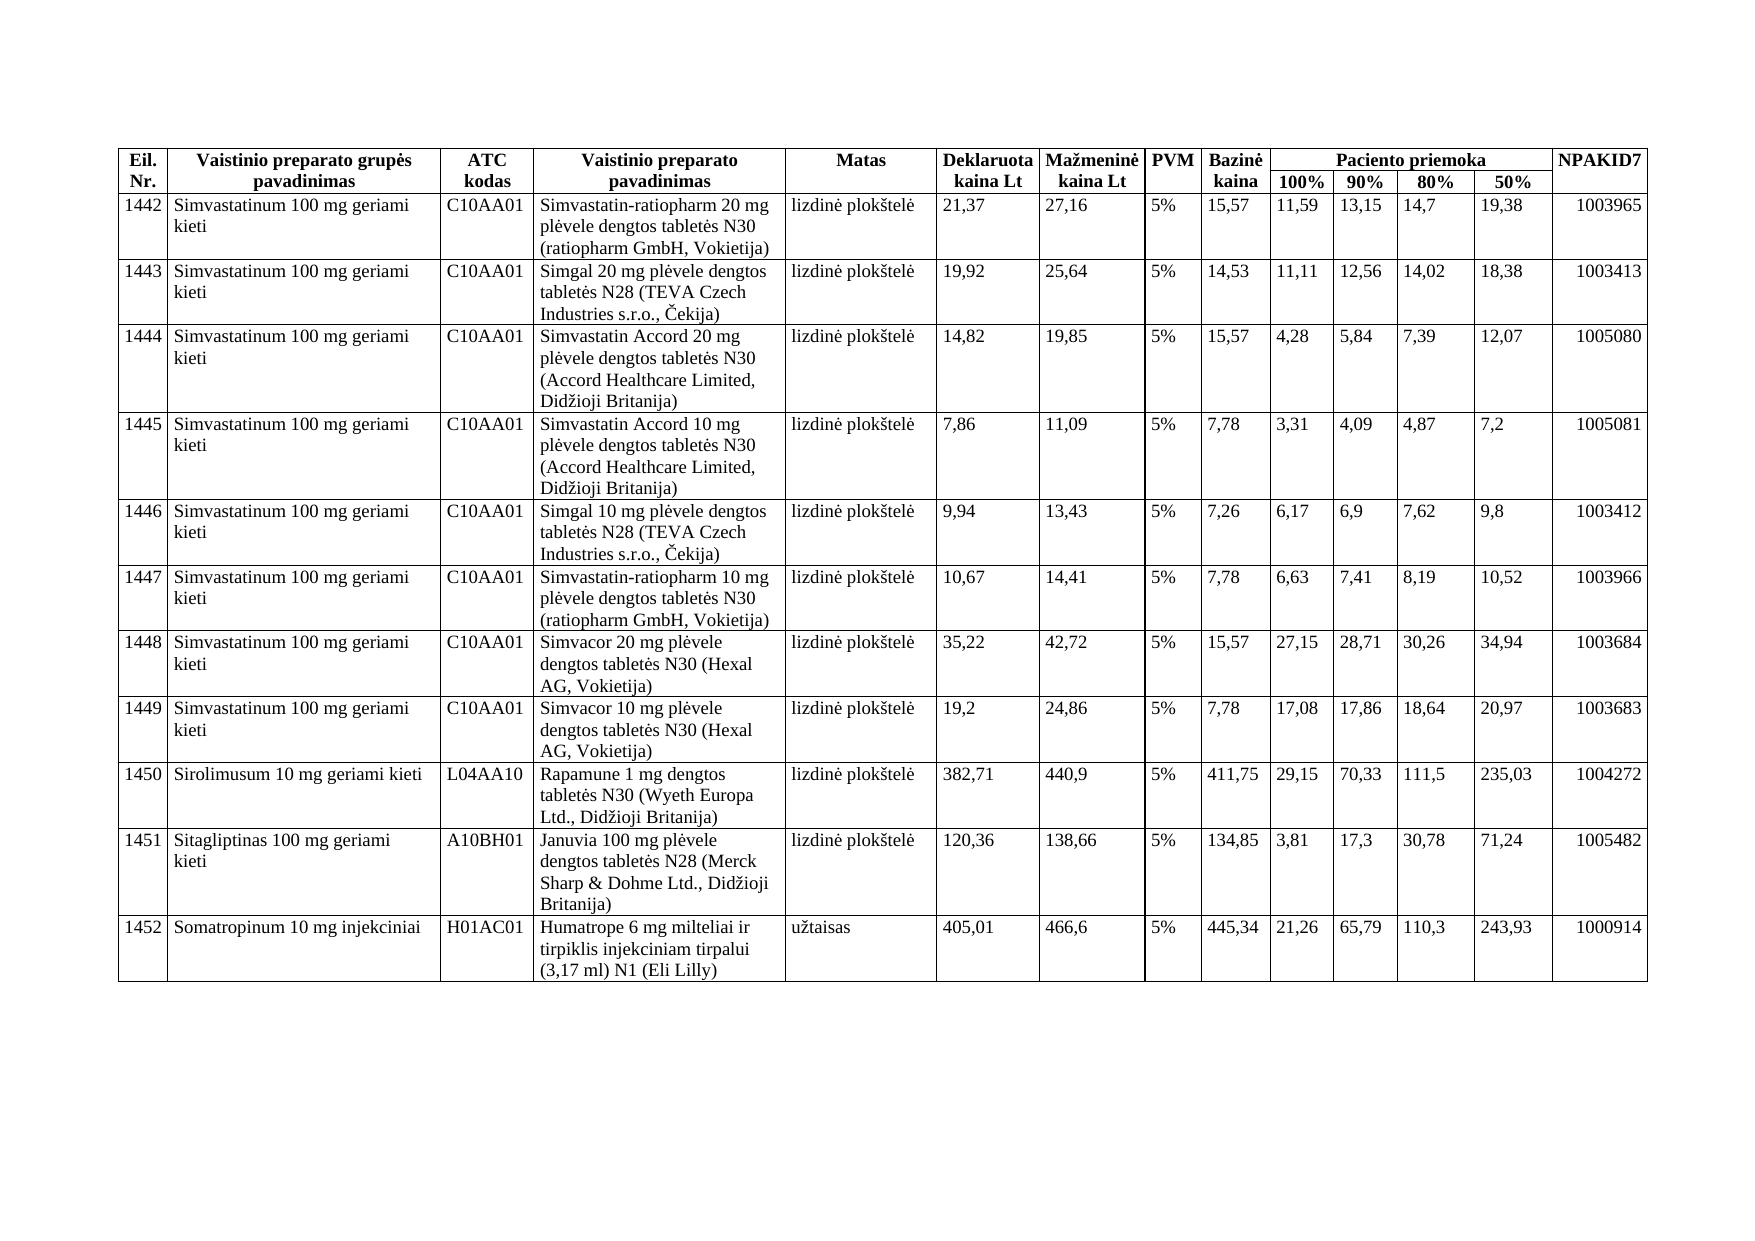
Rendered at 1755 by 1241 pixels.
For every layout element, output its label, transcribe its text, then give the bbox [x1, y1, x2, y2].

table_cell lizdinė plokštelė [786, 697, 936, 762]
table_cell 14,41 [1040, 566, 1144, 630]
table_cell L04AA10 [441, 763, 533, 827]
table_cell 34,94 [1475, 631, 1552, 696]
table_cell 21,26 [1271, 916, 1333, 981]
table_cell 1004272 [1553, 763, 1647, 827]
table_cell 28,71 [1334, 631, 1397, 696]
table_header Paciento priemoka [1271, 149, 1552, 170]
table_cell Simvastatinum 100 mg geriami kieti [168, 631, 440, 696]
table_cell Simvastatinum 100 mg geriami kieti [168, 500, 440, 564]
table_cell Simvastatinum 100 mg geriami kieti [168, 566, 440, 630]
table_cell lizdinė plokštelė [786, 500, 936, 564]
table_cell 110,3 [1398, 916, 1474, 981]
table_cell Sirolimusum 10 mg geriami kieti [168, 763, 440, 827]
table_cell 14,7 [1398, 194, 1474, 258]
table_cell Sitagliptinas 100 mg geriami kieti [168, 829, 440, 915]
table_cell 7,39 [1398, 325, 1474, 412]
table_cell 71,24 [1475, 829, 1552, 915]
table_cell C10AA01 [441, 325, 533, 412]
table_cell 15,57 [1202, 325, 1270, 412]
table_cell 411,75 [1202, 763, 1270, 827]
table_cell 35,22 [937, 631, 1039, 696]
table_cell lizdinė plokštelė [786, 763, 936, 827]
table_cell 5% [1146, 566, 1201, 630]
table_cell 17,86 [1334, 697, 1397, 762]
table_cell 19,2 [937, 697, 1039, 762]
table_cell 12,56 [1334, 260, 1397, 324]
table_cell 3,31 [1271, 413, 1333, 499]
table_cell 11,11 [1271, 260, 1333, 324]
table_cell 243,93 [1475, 916, 1552, 981]
table_cell 8,19 [1398, 566, 1474, 630]
table_cell 1452 [119, 916, 167, 981]
table_cell 6,9 [1334, 500, 1397, 564]
table_cell 382,71 [937, 763, 1039, 827]
table_cell 11,59 [1271, 194, 1333, 258]
table_cell H01AC01 [441, 916, 533, 981]
table_cell 1003413 [1553, 260, 1647, 324]
table_cell 1446 [119, 500, 167, 564]
table_cell C10AA01 [441, 566, 533, 630]
table_cell 4,28 [1271, 325, 1333, 412]
table_header ATC kodas [441, 149, 533, 193]
table_cell 1003966 [1553, 566, 1647, 630]
table_header Vaistinio preparato pavadinimas [534, 149, 785, 193]
table_cell 5% [1146, 260, 1201, 324]
table_cell 4,09 [1334, 413, 1397, 499]
table_cell 3,81 [1271, 829, 1333, 915]
table_cell 12,07 [1475, 325, 1552, 412]
table_cell lizdinė plokštelė [786, 829, 936, 915]
table_cell užtaisas [786, 916, 936, 981]
table_cell Rapamune 1 mg dengtos tabletės N30 (Wyeth Europa Ltd., Didžioji Britanija) [534, 763, 785, 827]
table_cell 5% [1146, 325, 1201, 412]
table_cell 13,43 [1040, 500, 1144, 564]
table_cell 7,26 [1202, 500, 1270, 564]
table_cell Simgal 20 mg plėvele dengtos tabletės N28 (TEVA Czech Industries s.r.o., Čekija) [534, 260, 785, 324]
table_cell 27,15 [1271, 631, 1333, 696]
table_cell C10AA01 [441, 631, 533, 696]
table_cell 5% [1146, 500, 1201, 564]
table_cell 19,85 [1040, 325, 1144, 412]
table_cell 1448 [119, 631, 167, 696]
table_cell Simvastatin-ratiopharm 20 mg plėvele dengtos tabletės N30 (ratiopharm GmbH, Vokietija) [534, 194, 785, 258]
table_cell 1451 [119, 829, 167, 915]
table_cell 15,57 [1202, 631, 1270, 696]
table_cell 19,92 [937, 260, 1039, 324]
table_cell 6,63 [1271, 566, 1333, 630]
table_cell Simvastatinum 100 mg geriami kieti [168, 194, 440, 258]
table_cell C10AA01 [441, 194, 533, 258]
table_cell lizdinė plokštelė [786, 566, 936, 630]
table_cell 1003684 [1553, 631, 1647, 696]
table_cell 9,94 [937, 500, 1039, 564]
table_cell 445,34 [1202, 916, 1270, 981]
table_header Eil. Nr. [119, 149, 167, 193]
table_header Vaistinio preparato grupės pavadinimas [168, 149, 440, 193]
table_cell Simvastatinum 100 mg geriami kieti [168, 260, 440, 324]
table_cell Simvacor 20 mg plėvele dengtos tabletės N30 (Hexal AG, Vokietija) [534, 631, 785, 696]
table_cell 5% [1146, 413, 1201, 499]
table_cell Simvastatinum 100 mg geriami kieti [168, 413, 440, 499]
table_cell 1005482 [1553, 829, 1647, 915]
table_cell 30,78 [1398, 829, 1474, 915]
table_header NPAKID7 [1553, 149, 1647, 193]
table_cell 235,03 [1475, 763, 1552, 827]
table_cell Simvastatin-ratiopharm 10 mg plėvele dengtos tabletės N30 (ratiopharm GmbH, Vokietija) [534, 566, 785, 630]
table_cell 10,52 [1475, 566, 1552, 630]
table_cell 25,64 [1040, 260, 1144, 324]
table_cell 100% [1271, 171, 1333, 193]
table_cell 1444 [119, 325, 167, 412]
table_cell lizdinė plokštelė [786, 413, 936, 499]
table_cell 5% [1146, 916, 1201, 981]
table_cell Simvastatin Accord 20 mg plėvele dengtos tabletės N30 (Accord Healthcare Limited, Didžioji Britanija) [534, 325, 785, 412]
table_cell Simvacor 10 mg plėvele dengtos tabletės N30 (Hexal AG, Vokietija) [534, 697, 785, 762]
table_cell 5% [1146, 194, 1201, 258]
table_cell 5% [1146, 829, 1201, 915]
table_cell 138,66 [1040, 829, 1144, 915]
table_cell 18,38 [1475, 260, 1552, 324]
table_cell 19,38 [1475, 194, 1552, 258]
table_cell 5% [1146, 697, 1201, 762]
table_cell Simvastatinum 100 mg geriami kieti [168, 697, 440, 762]
table_cell 7,86 [937, 413, 1039, 499]
table_cell 1000914 [1553, 916, 1647, 981]
table_cell 21,37 [937, 194, 1039, 258]
table_cell Humatrope 6 mg milteliai ir tirpiklis injekciniam tirpalui (3,17 ml) N1 (Eli Lilly) [534, 916, 785, 981]
table_cell Simvastatinum 100 mg geriami kieti [168, 325, 440, 412]
table_cell 11,09 [1040, 413, 1144, 499]
table_cell 5,84 [1334, 325, 1397, 412]
table_cell 1003965 [1553, 194, 1647, 258]
table_cell 405,01 [937, 916, 1039, 981]
table_header PVM [1146, 149, 1201, 193]
table_cell 1447 [119, 566, 167, 630]
table_cell 18,64 [1398, 697, 1474, 762]
table_cell 90% [1334, 171, 1397, 193]
table_cell Januvia 100 mg plėvele dengtos tabletės N28 (Merck Sharp & Dohme Ltd., Didžioji Britanija) [534, 829, 785, 915]
table_cell 1445 [119, 413, 167, 499]
table_cell 50% [1475, 171, 1552, 193]
table_cell 24,86 [1040, 697, 1144, 762]
table_header Mažmeninė kaina Lt [1040, 149, 1144, 193]
table_cell C10AA01 [441, 260, 533, 324]
table_cell 65,79 [1334, 916, 1397, 981]
table_cell 440,9 [1040, 763, 1144, 827]
table_cell 7,78 [1202, 566, 1270, 630]
table_cell 17,08 [1271, 697, 1333, 762]
table_cell 1449 [119, 697, 167, 762]
table_cell 1005081 [1553, 413, 1647, 499]
table_cell 111,5 [1398, 763, 1474, 827]
table_cell C10AA01 [441, 697, 533, 762]
table_header Matas [786, 149, 936, 193]
table_cell lizdinė plokštelė [786, 194, 936, 258]
table_cell 80% [1398, 171, 1474, 193]
table_cell 7,2 [1475, 413, 1552, 499]
table_cell 5% [1146, 631, 1201, 696]
table_cell A10BH01 [441, 829, 533, 915]
table_cell 10,67 [937, 566, 1039, 630]
table_cell 17,3 [1334, 829, 1397, 915]
table_cell 466,6 [1040, 916, 1144, 981]
table_cell 27,16 [1040, 194, 1144, 258]
table_cell 7,78 [1202, 413, 1270, 499]
table_cell 29,15 [1271, 763, 1333, 827]
table_cell 70,33 [1334, 763, 1397, 827]
table_cell 30,26 [1398, 631, 1474, 696]
table_cell lizdinė plokštelė [786, 325, 936, 412]
table_cell 7,78 [1202, 697, 1270, 762]
table_cell 14,53 [1202, 260, 1270, 324]
table_cell 1443 [119, 260, 167, 324]
table_cell 13,15 [1334, 194, 1397, 258]
table_cell lizdinė plokštelė [786, 631, 936, 696]
table_cell 9,8 [1475, 500, 1552, 564]
table_cell 120,36 [937, 829, 1039, 915]
table_cell 6,17 [1271, 500, 1333, 564]
table_cell Simvastatin Accord 10 mg plėvele dengtos tabletės N30 (Accord Healthcare Limited, Didžioji Britanija) [534, 413, 785, 499]
table_cell C10AA01 [441, 500, 533, 564]
table_cell 1442 [119, 194, 167, 258]
table_cell Simgal 10 mg plėvele dengtos tabletės N28 (TEVA Czech Industries s.r.o., Čekija) [534, 500, 785, 564]
table_cell 7,41 [1334, 566, 1397, 630]
table_cell lizdinė plokštelė [786, 260, 936, 324]
table_cell 1005080 [1553, 325, 1647, 412]
table_cell 14,02 [1398, 260, 1474, 324]
table_cell 1003683 [1553, 697, 1647, 762]
table_cell 4,87 [1398, 413, 1474, 499]
table_cell 7,62 [1398, 500, 1474, 564]
table_cell C10AA01 [441, 413, 533, 499]
table_cell 15,57 [1202, 194, 1270, 258]
table_cell 1450 [119, 763, 167, 827]
table_cell 134,85 [1202, 829, 1270, 915]
table_header Deklaruota kaina Lt [937, 149, 1039, 193]
table_cell 5% [1146, 763, 1201, 827]
table_cell 42,72 [1040, 631, 1144, 696]
table_cell 14,82 [937, 325, 1039, 412]
table_header Bazinė kaina Lt [1202, 149, 1270, 193]
table_cell 20,97 [1475, 697, 1552, 762]
table_cell Somatropinum 10 mg injekciniai [168, 916, 440, 981]
table_cell 1003412 [1553, 500, 1647, 564]
